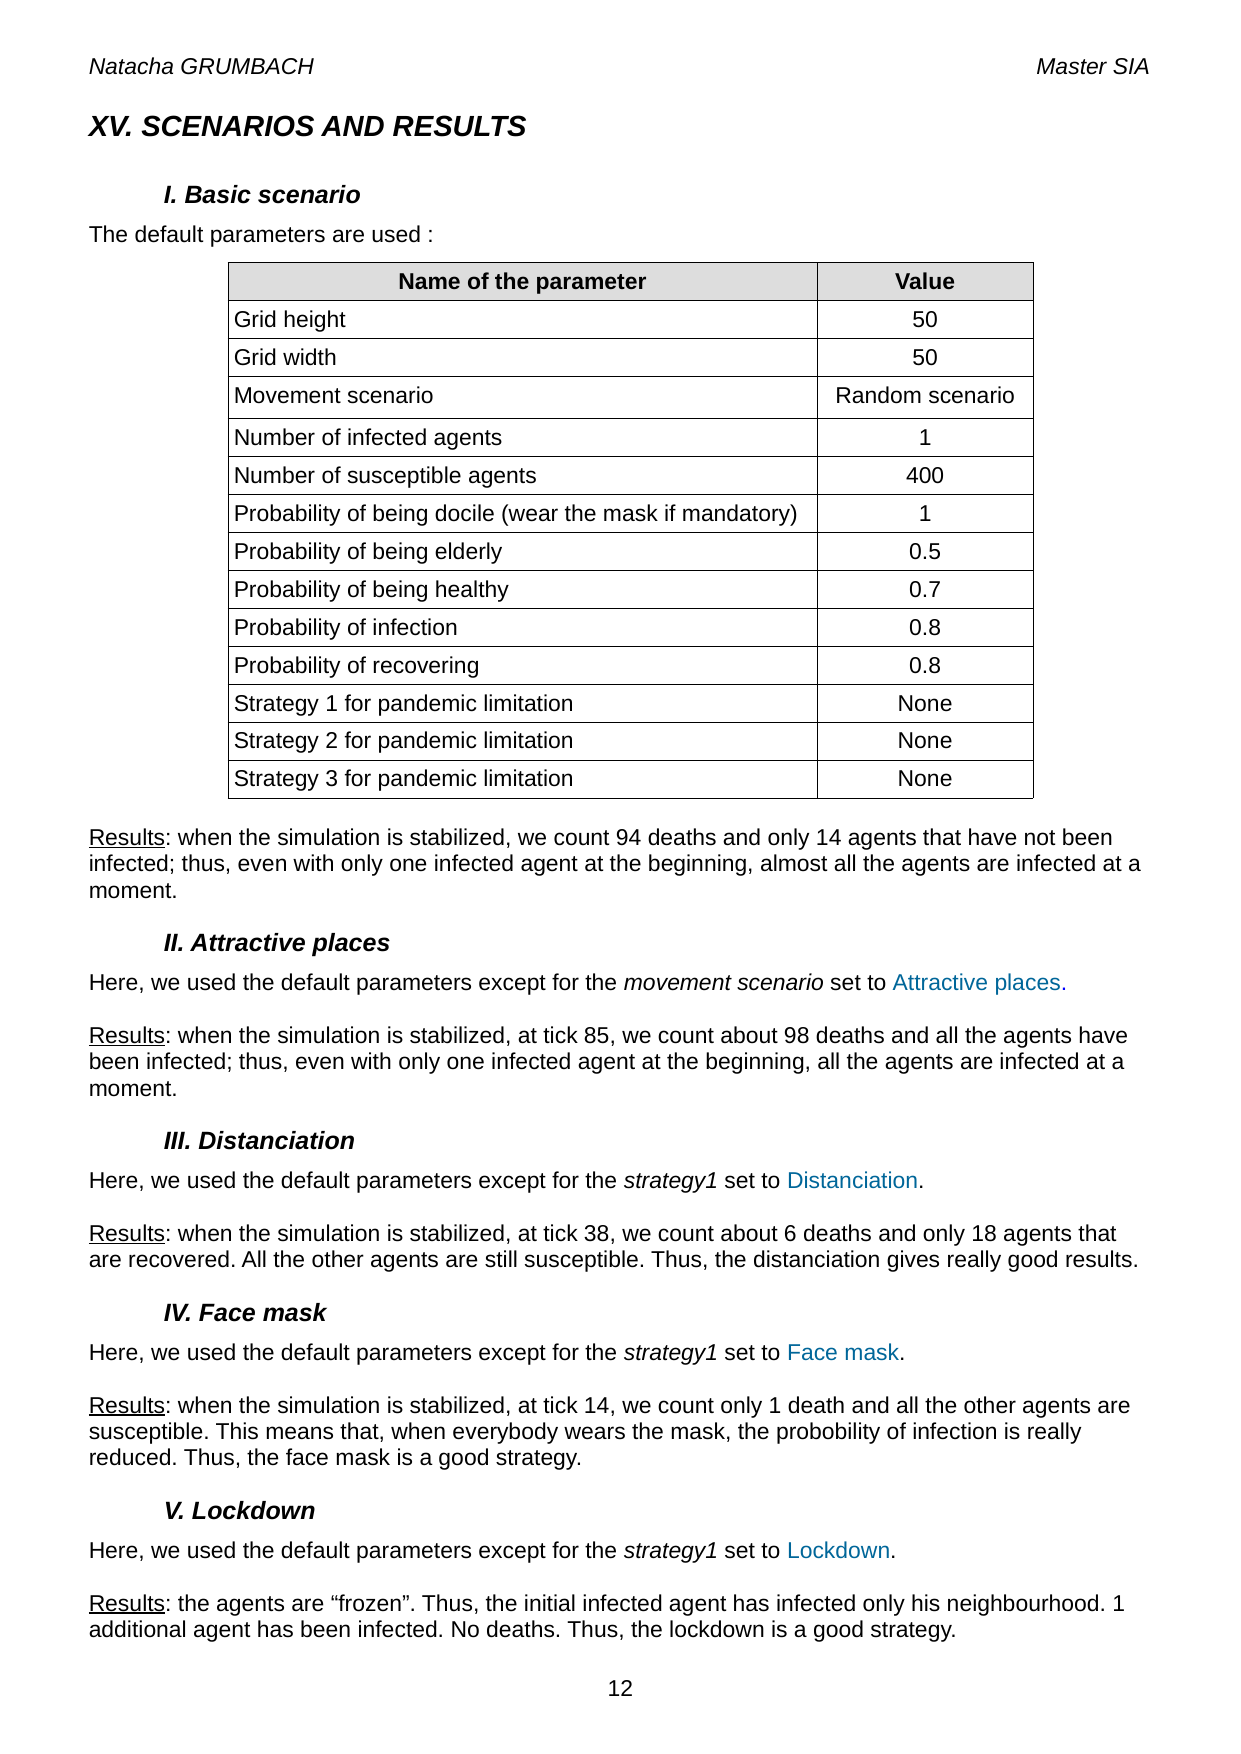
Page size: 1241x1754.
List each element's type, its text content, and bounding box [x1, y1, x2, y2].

table_cell Probability of being docile (wear the mask if mandatory) [229, 495, 817, 532]
text Results: when the simulation is stabilized, at tick 38, we count about 6 deaths and only 18 agents that are recovered. All the other agents are still susceptible. Thus, the distanciation gives really good results. [88, 1220, 1152, 1273]
text Results: when the simulation is stabilized, we count 94 deaths and only 14 agents that have not been infected; thus, even with only one infected agent at the beginning, almost all the agents are infected at a moment. [88, 824, 1152, 903]
table_cell Probability of being healthy [229, 571, 817, 608]
list I. Basic scenario [126, 180, 1152, 209]
table_cell None [818, 723, 1033, 759]
list II. Attractive places [126, 928, 1152, 957]
table_cell Probability of being elderly [229, 533, 817, 570]
table_cell Grid height [229, 301, 817, 338]
table_cell 0,8 [818, 647, 1033, 684]
table_cell Strategy 3 for pandemic limitation [229, 761, 817, 797]
table_cell Number of susceptible agents [229, 457, 817, 494]
subtitle SCENARIOS AND RESULTS [88, 109, 1152, 142]
text Results: when the simulation is stabilized, at tick 14, we count only 1 death and all the other agents are susceptible. This means that, when everybody wears the mask, the probobility of infection is really reduced. Thus, the face mask is a good strategy. [88, 1392, 1152, 1471]
table_cell 0,8 [818, 609, 1033, 646]
text Here, we used the default parameters except for the strategy1 set to Distanciation. [88, 1167, 1152, 1193]
table_cell 1 [818, 419, 1033, 456]
text Here, we used the default parameters except for the strategy1 set to Face mask. [88, 1339, 1152, 1365]
table_cell Movement scenario [229, 377, 817, 418]
table_cell Number of infected agents [229, 419, 817, 456]
table_cell Strategy 1 for pandemic limitation [229, 685, 817, 722]
text Here, we used the default parameters except for the movement scenario set to Attractive places. [88, 969, 1152, 996]
table_cell Random scenario [818, 377, 1033, 418]
text The default parameters are used : [88, 221, 1152, 248]
text Results: the agents are “frozen”. Thus, the initial infected agent has infected only his neighbourhood. 1 additional agent has been infected. No deaths. Thus, the lockdown is a good strategy. [88, 1589, 1152, 1642]
table_cell None [818, 761, 1033, 797]
table_cell 400 [818, 457, 1033, 494]
table_cell 50 [818, 301, 1033, 338]
table_cell Probability of recovering [229, 647, 817, 684]
list V. Lockdown [126, 1496, 1152, 1524]
list IV. Face mask [126, 1298, 1152, 1326]
table_cell Probability of infection [229, 609, 817, 646]
text Here, we used the default parameters except for the strategy1 set to Lockdown. [88, 1537, 1152, 1563]
table_cell 0,5 [818, 533, 1033, 570]
table_cell Grid width [229, 339, 817, 376]
table_cell 1 [818, 495, 1033, 532]
table_cell 0,7 [818, 571, 1033, 608]
table_cell None [818, 685, 1033, 722]
table_header Name of the parameter [229, 263, 817, 300]
table_cell 50 [818, 339, 1033, 376]
table_header Value [818, 263, 1033, 300]
table_cell Strategy 2 for pandemic limitation [229, 723, 817, 759]
text Results: when the simulation is stabilized, at tick 85, we count about 98 deaths and all the agents have been infected; thus, even with only one infected agent at the beginning, all the agents are infected at a moment. [88, 1022, 1152, 1101]
list III. Distanciation [126, 1126, 1152, 1155]
